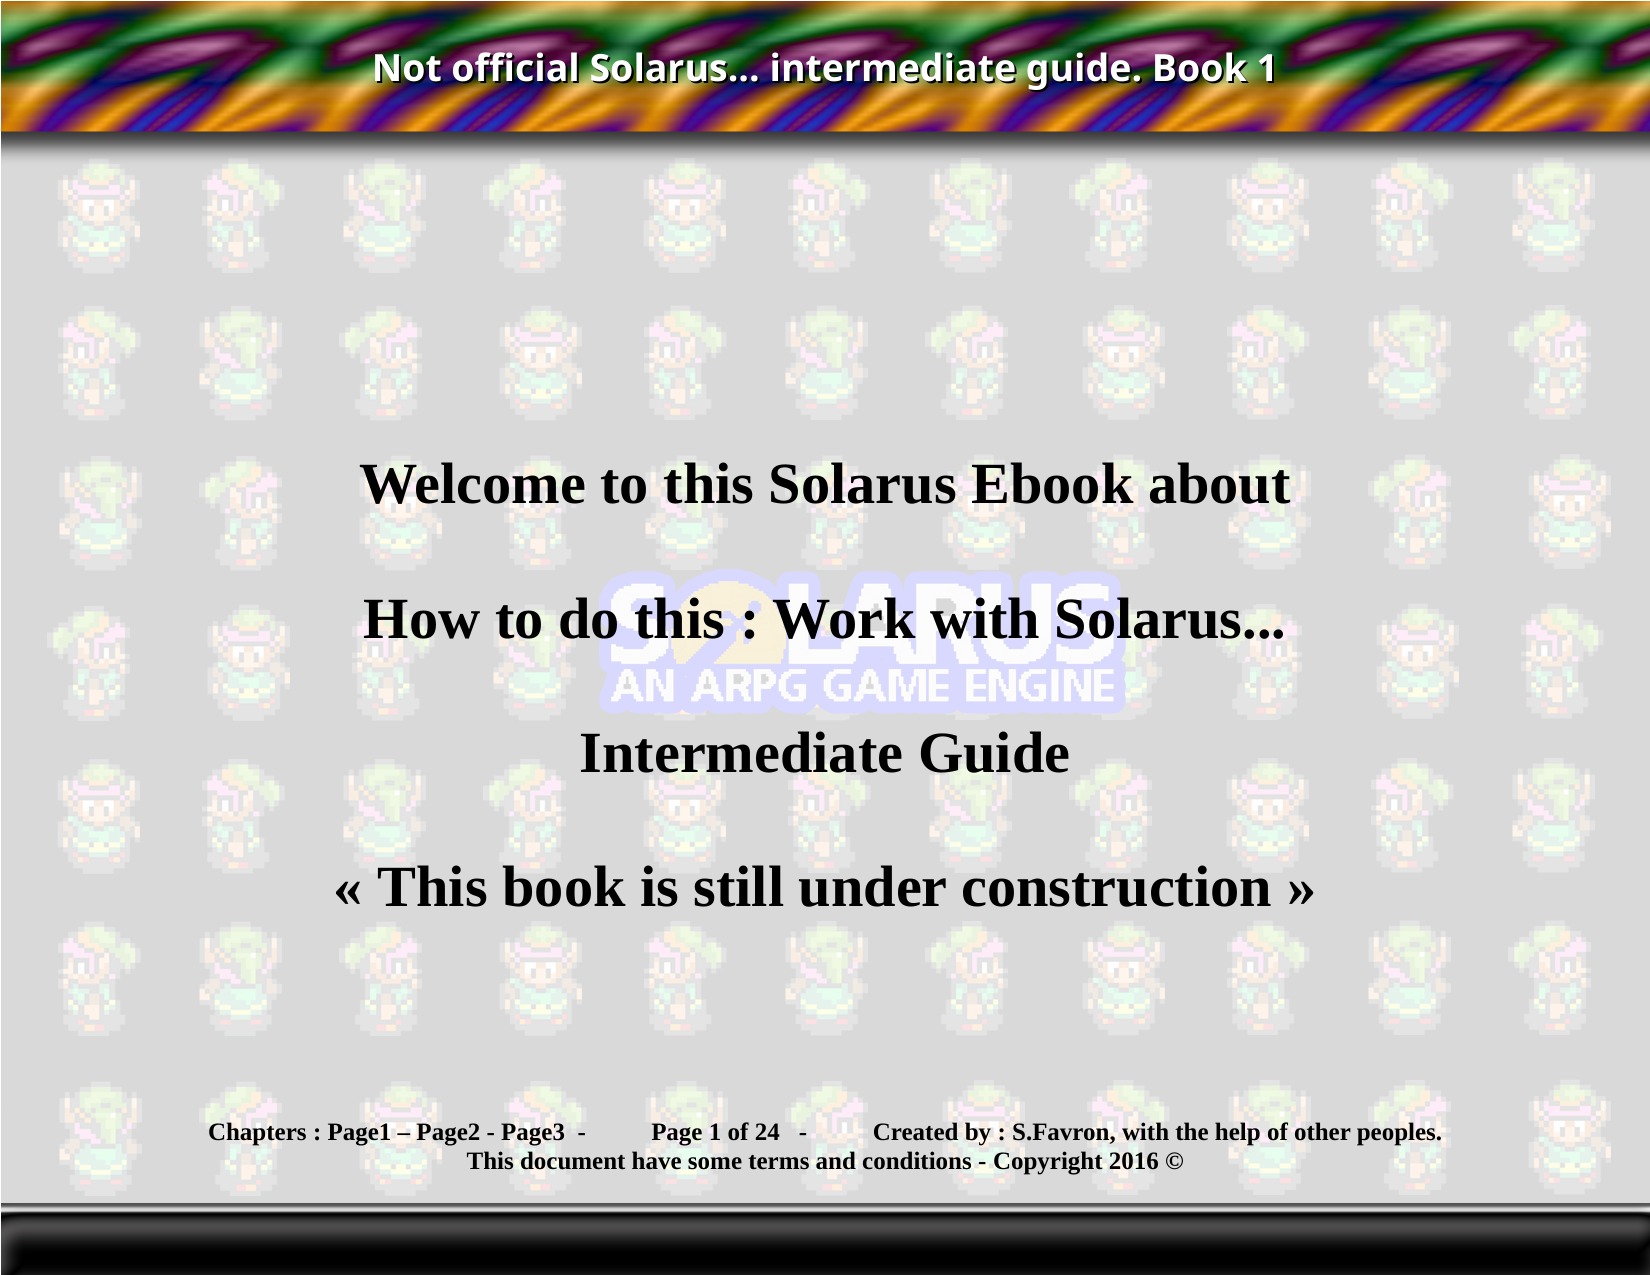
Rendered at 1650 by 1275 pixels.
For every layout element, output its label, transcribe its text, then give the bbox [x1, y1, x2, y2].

text « This book is still under construction » [89, 852, 1561, 919]
text Welcome to this Solarus Ebook about [89, 449, 1561, 516]
text How to do this : Work with Solarus... [89, 583, 1561, 651]
picture [1, 1, 1650, 1275]
text Intermediate Guide [89, 718, 1561, 785]
